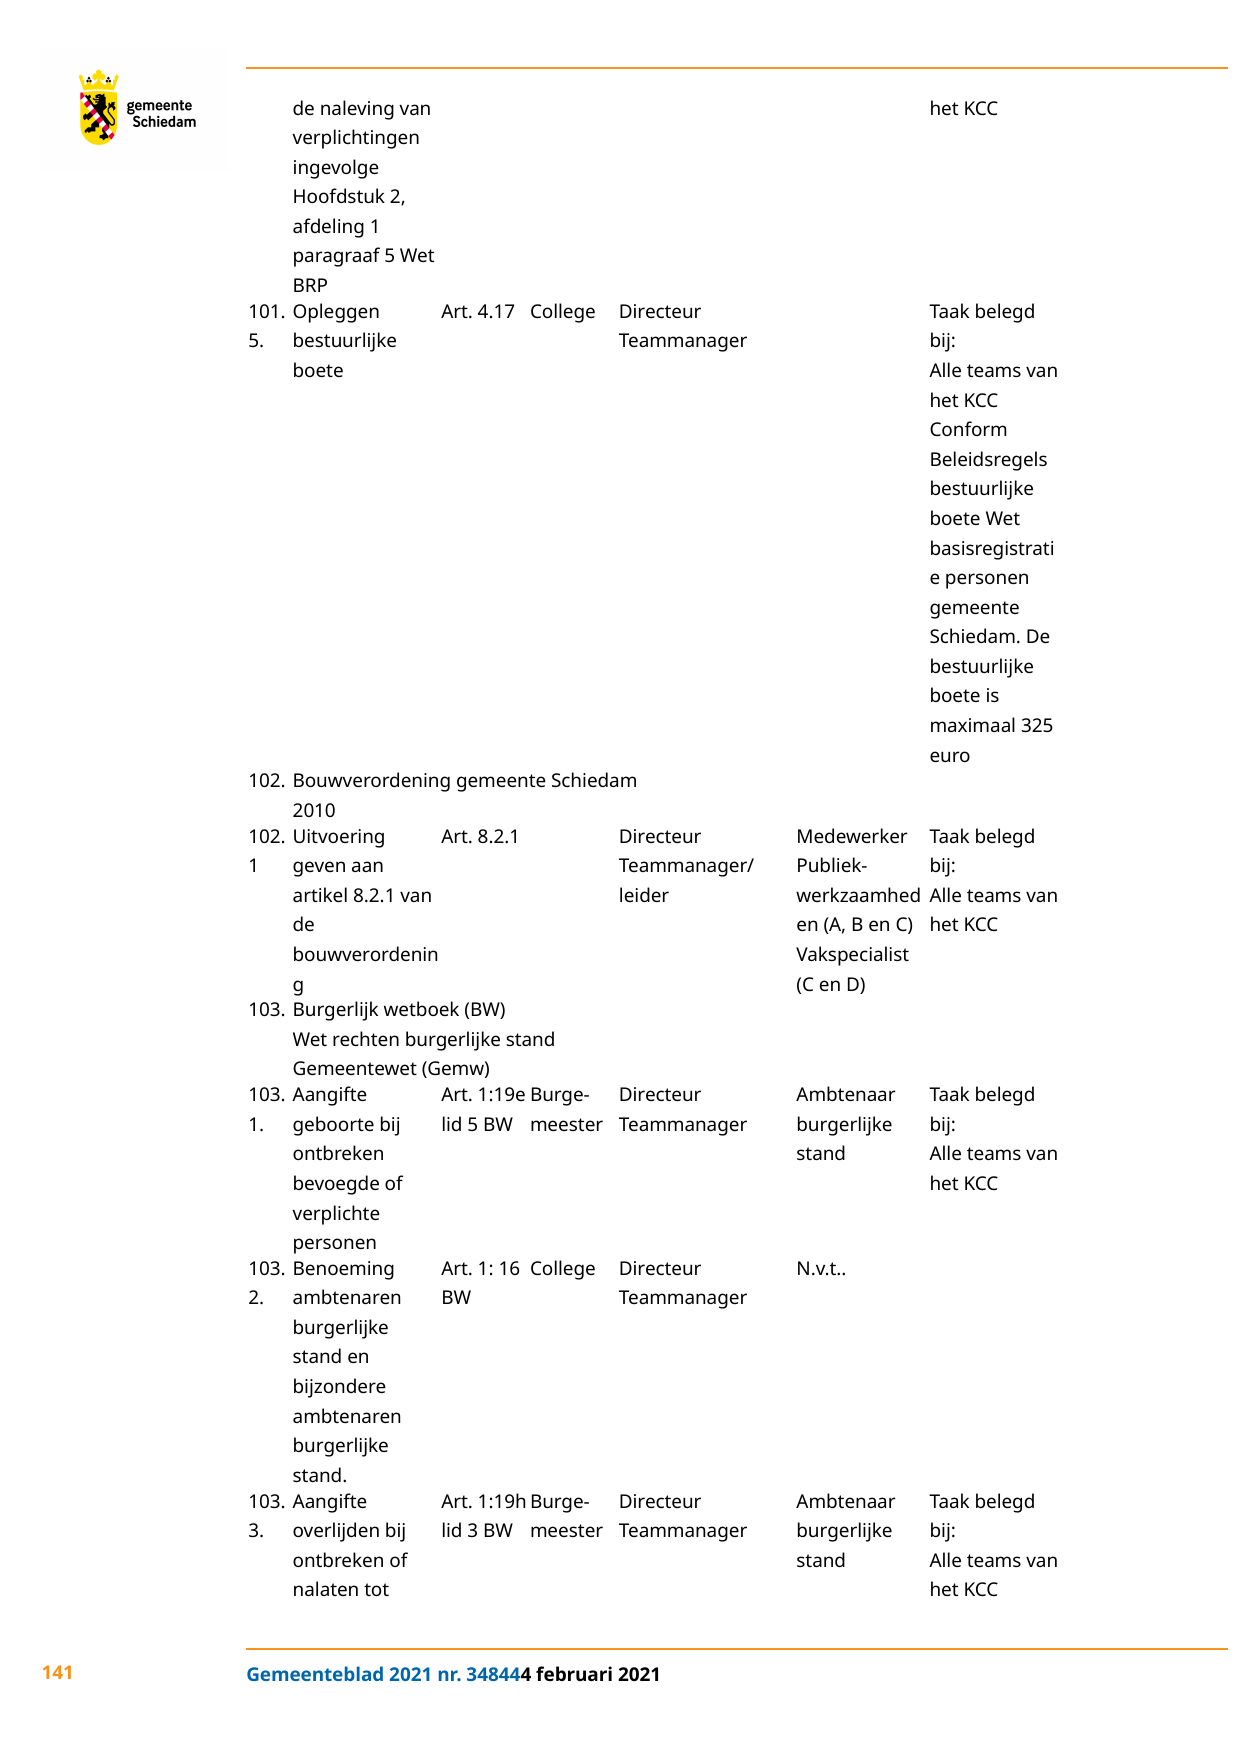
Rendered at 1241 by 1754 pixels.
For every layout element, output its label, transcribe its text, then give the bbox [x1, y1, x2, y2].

table_cell Directeur Teammanager [619, 1255, 796, 1488]
table_cell Taak belegd bij: Alle teams van het KCC Conform Beleidsregels bestuurlijke boete Wet basisregistratie personen gemeente Schiedam. De bestuurlijke boete is maximaal 325 euro [929, 298, 1063, 767]
table_cell Taak belegd bij: Alle teams van het KCC [929, 1488, 1063, 1602]
table_cell Burge-meester [530, 1488, 619, 1602]
table_cell 103. [248, 996, 292, 1081]
table_cell Taak belegd bij: Alle teams van het KCC [929, 823, 1063, 996]
table_cell Ambtenaar burgerlijke stand [796, 1488, 929, 1602]
table_cell [663, 768, 707, 823]
table_cell het KCC [929, 95, 1063, 298]
table_cell Uitvoering geven aan artikel 8.2.1 van de bouwverordening [293, 823, 441, 996]
table_cell 102. [248, 768, 292, 823]
table_cell 103.3. [248, 1488, 292, 1602]
table_cell [974, 996, 1107, 1081]
table_cell Burge-meester [530, 1081, 619, 1255]
table_cell Bouwverordening gemeente Schiedam 2010 [293, 768, 663, 823]
table_cell Opleggen bestuurlijke boete [293, 298, 441, 767]
table_cell Taak belegd bij: Alle teams van het KCC [929, 1081, 1063, 1255]
table_cell de naleving van verplichtingen ingevolge Hoofdstuk 2, afdeling 1 paragraaf 5 Wet BRP [293, 95, 441, 298]
table_cell Burgerlijk wetboek (BW) Wet rechten burgerlijke stand Gemeentewet (Gemw) [293, 996, 663, 1081]
table_cell [619, 95, 796, 298]
table_cell [530, 95, 619, 298]
table_cell [708, 996, 841, 1081]
table_cell Art. 8.2.1 [441, 823, 530, 996]
table_cell [248, 95, 292, 298]
table_cell Aangifte overlijden bij ontbreken of nalaten tot [293, 1488, 441, 1602]
table_cell Aangifte geboorte bij ontbreken bevoegde of verplichte personen [293, 1081, 441, 1255]
table_cell [929, 1255, 1063, 1488]
table_cell 103.1. [248, 1081, 292, 1255]
table_cell Benoeming ambtenaren burgerlijke stand en bijzondere ambtenaren burgerlijke stand. [293, 1255, 441, 1488]
table_cell Art. 1:19h lid 3 BW [441, 1488, 530, 1602]
table_cell Medewerker Publiek-werkzaamheden (A, B en C) Vakspecialist (C en D) [796, 823, 929, 996]
table_cell Art. 1:19e lid 5 BW [441, 1081, 530, 1255]
picture [41, 47, 231, 172]
table_cell Directeur Teammanager [619, 1488, 796, 1602]
table_cell Directeur Teammanager [619, 1081, 796, 1255]
table_cell [708, 768, 841, 823]
table_cell College [530, 1255, 619, 1488]
table_cell [841, 996, 974, 1081]
table_cell Ambtenaar burgerlijke stand [796, 1081, 929, 1255]
table_cell Art. 4.17 [441, 298, 530, 767]
table_cell Directeur Teammanager/ leider [619, 823, 796, 996]
table_cell College [530, 298, 619, 767]
table_cell Art. 1: 16 BW [441, 1255, 530, 1488]
table_cell 103.2. [248, 1255, 292, 1488]
table_cell N.v.t.. [796, 1255, 929, 1488]
table_cell [796, 298, 929, 767]
table_cell 102.1 [248, 823, 292, 996]
table_cell [841, 768, 974, 823]
table_cell Directeur Teammanager [619, 298, 796, 767]
table_cell [974, 768, 1107, 823]
table_cell 101.5. [248, 298, 292, 767]
table_cell [796, 95, 929, 298]
table_cell [530, 823, 619, 996]
table_cell [441, 95, 530, 298]
table_cell [663, 996, 707, 1081]
